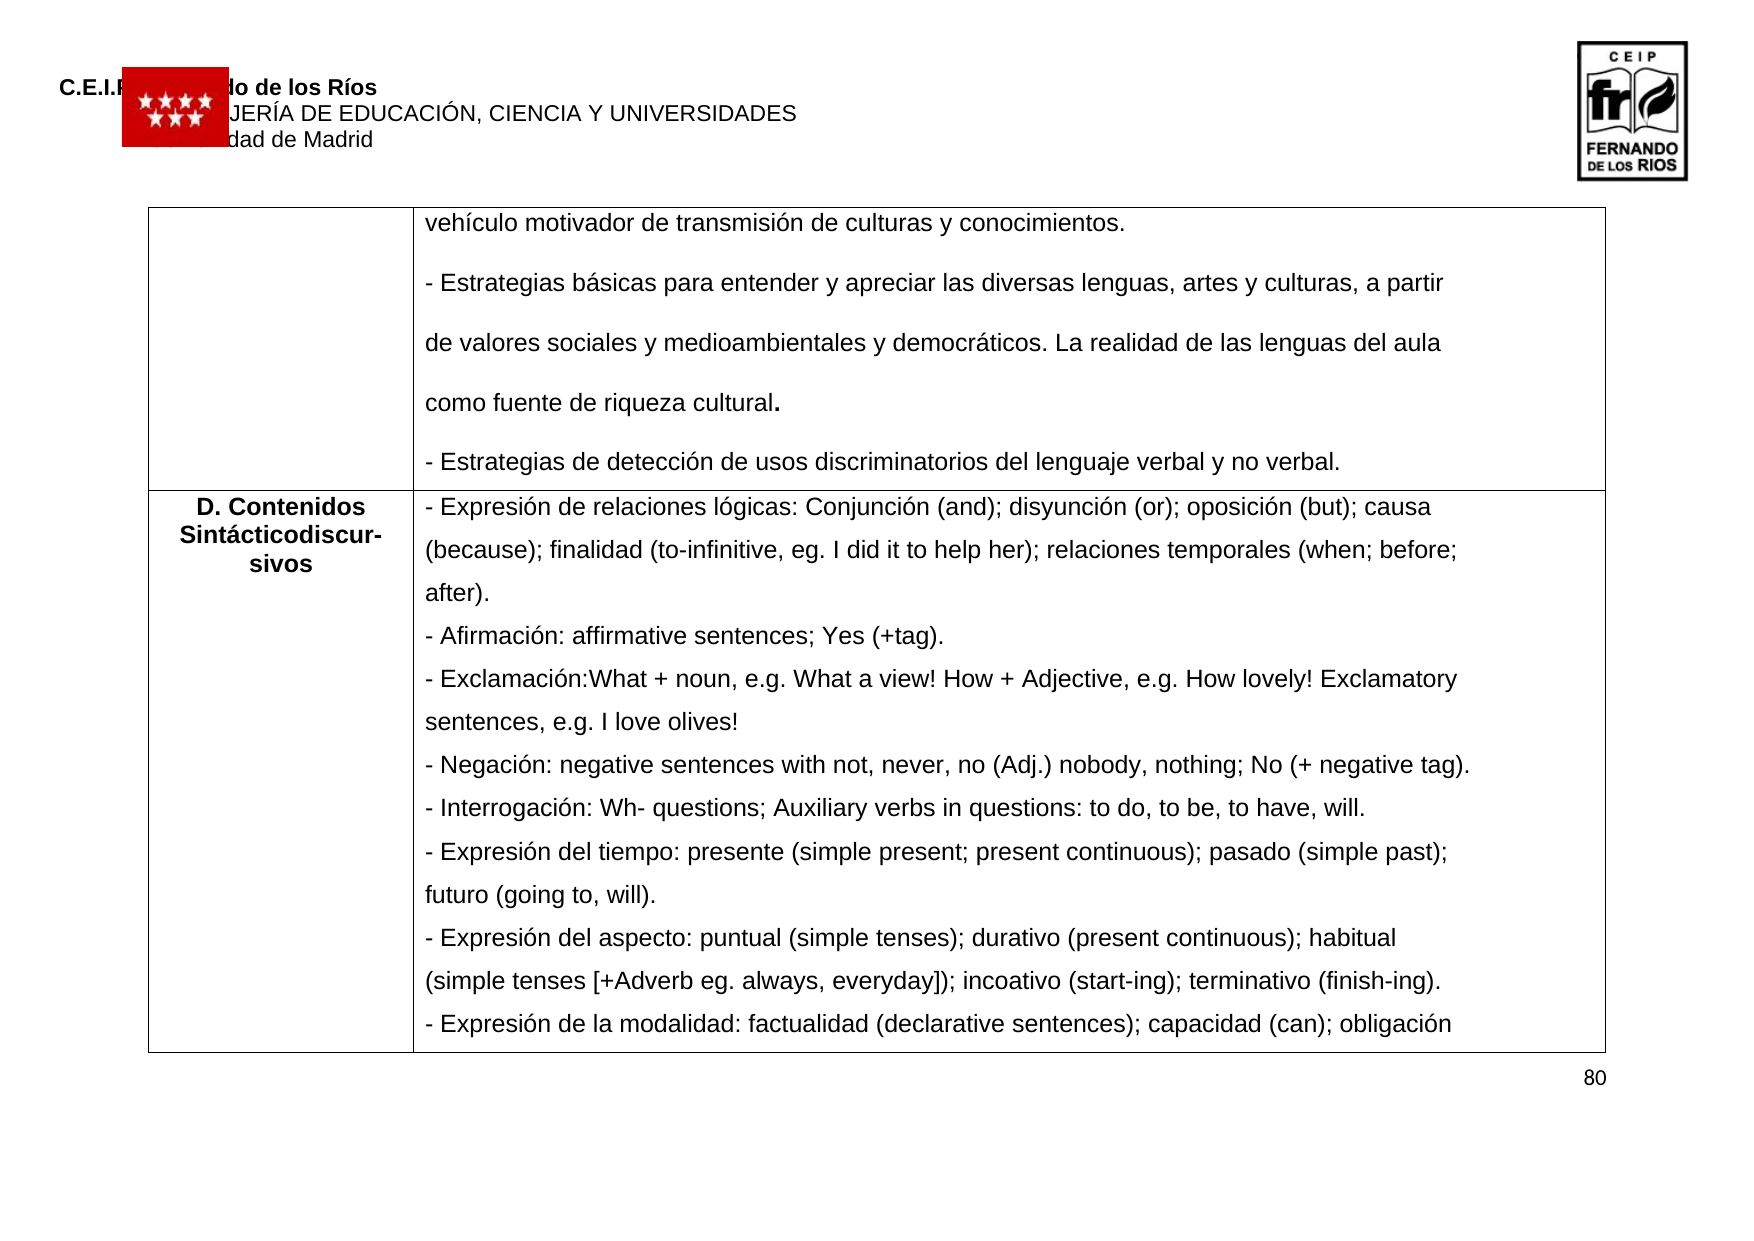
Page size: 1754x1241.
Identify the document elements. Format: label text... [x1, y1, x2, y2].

table_cell - Expresión de relaciones lógicas: Conjunción (and); disyunción (or); oposición (but); causa (because); finalidad (to-infinitive, eg. I did it to help her); relaciones temporales (when; before; after). - Afirmación: affirmative sentences; Yes (+tag). - Exclamación:What + noun, e.g. What a view! How + Adjective, e.g. How lovely! Exclamatory sentences, e.g. I love olives! - Negación: negative sentences with not, never, no (Adj.) nobody, nothing; No (+ negative tag). - Interrogación: Wh- questions; Auxiliary verbs in questions: to do, to be, to have, will. - Expresión del tiempo: presente (simple present; present continuous); pasado (simple past); futuro (going to, will). - Expresión del aspecto: puntual (simple tenses); durativo (present continuous); habitual (simple tenses [+Adverb eg. always, everyday]); incoativo (start-ing); terminativo (finish-ing). - Expresión de la modalidad: factualidad (declarative sentences); capacidad (can); obligación [414, 491, 1605, 1052]
table_cell vehículo motivador de transmisión de culturas y conocimientos. - Estrategias básicas para entender y apreciar las diversas lenguas, artes y culturas, a partir de valores sociales y medioambientales y democráticos. La realidad de las lenguas del aula como fuente de riqueza cultural. - Estrategias de detección de usos discriminatorios del lenguaje verbal y no verbal. [414, 208, 1605, 490]
table_cell D. Contenidos Sintácticodiscur-sivos [149, 491, 413, 1052]
table_cell [149, 208, 413, 490]
